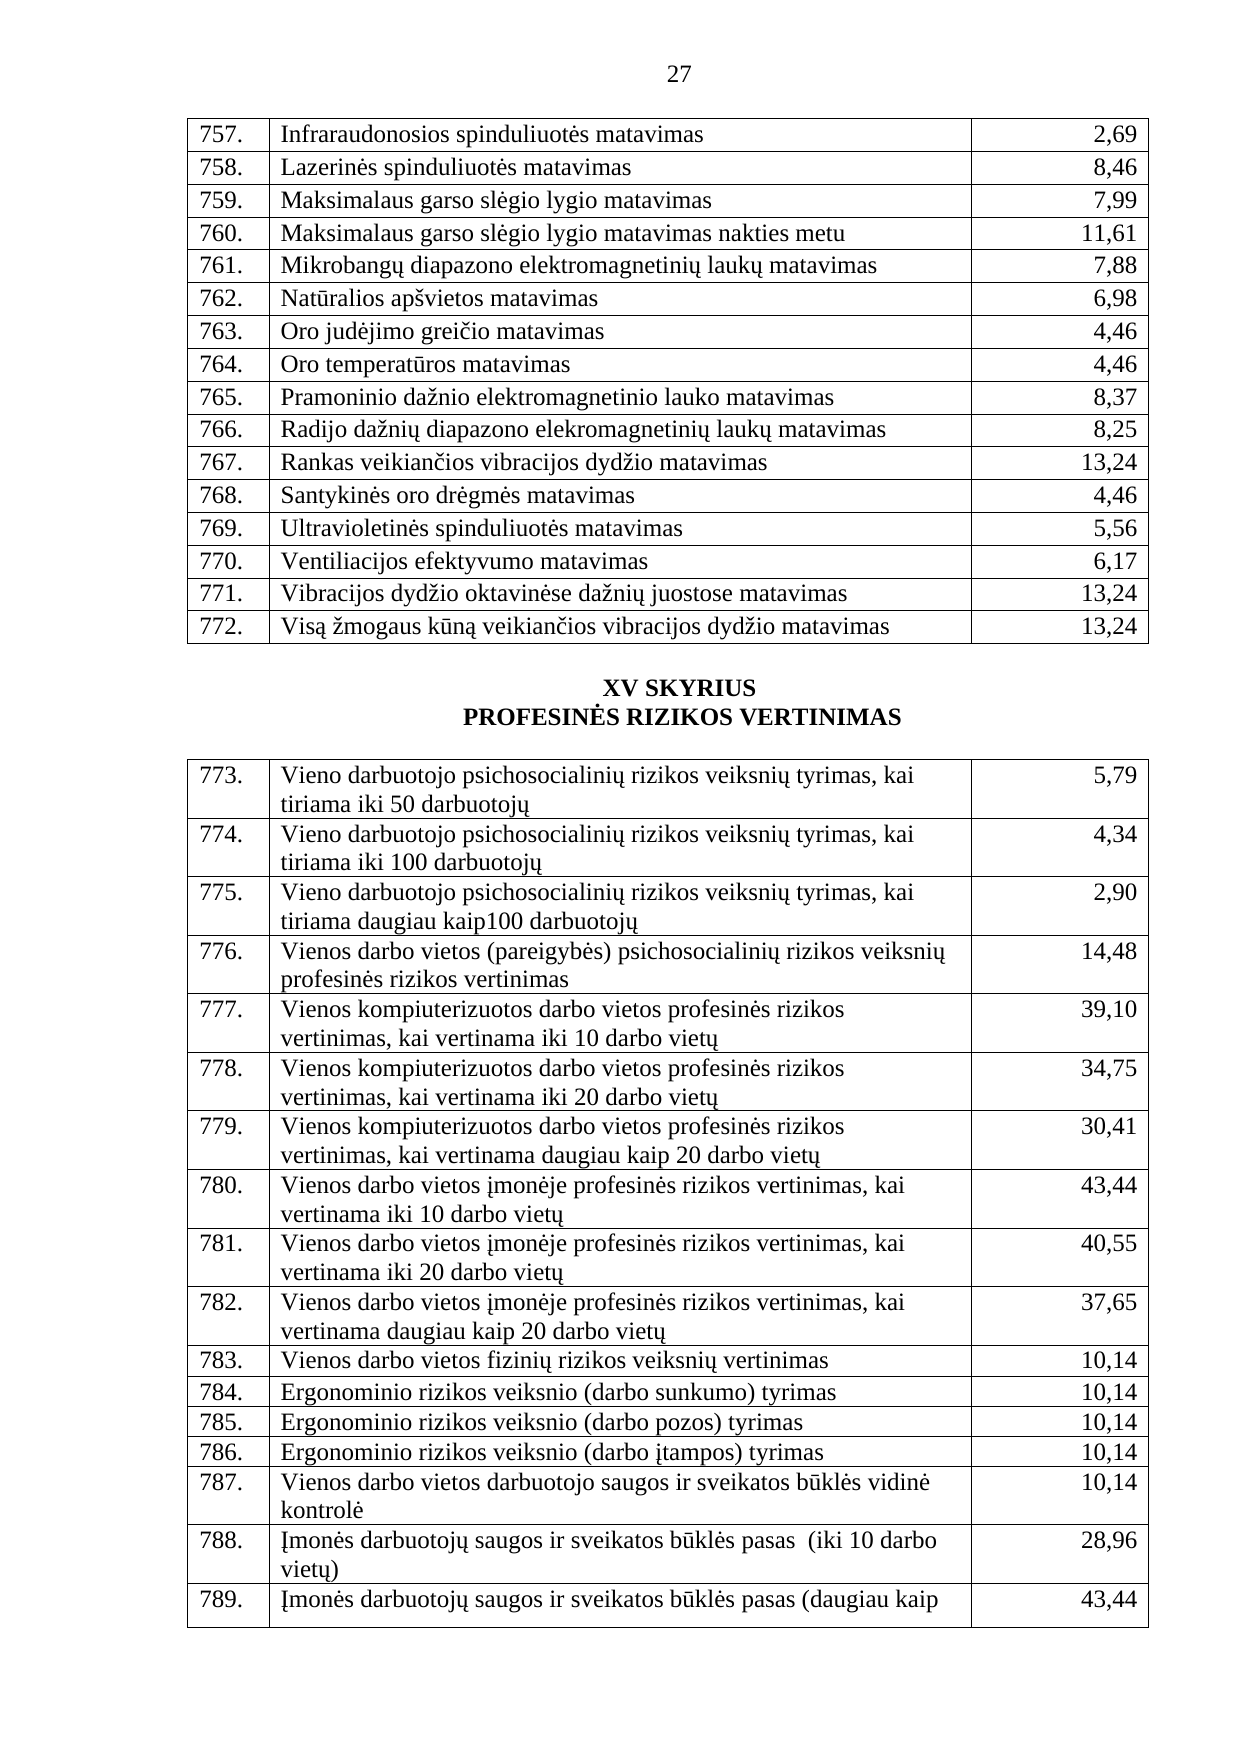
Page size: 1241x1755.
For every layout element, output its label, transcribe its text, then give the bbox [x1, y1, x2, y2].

table_cell Ventiliacijos efektyvumo matavimas [270, 546, 971, 577]
table_cell 4,46 [972, 349, 1148, 381]
table_cell 11,61 [972, 218, 1148, 249]
table_cell Vienos darbo vietos įmonėje profesinės rizikos vertinimas, kai vertinama daugiau kaip 20 darbo vietų [270, 1287, 971, 1344]
table_cell Vienos darbo vietos fizinių rizikos veiksnių vertinimas [270, 1346, 971, 1376]
table_cell 771. [188, 579, 269, 610]
table_cell 10,14 [972, 1407, 1148, 1436]
table_cell 783. [188, 1346, 269, 1376]
table_cell 8,25 [972, 415, 1148, 446]
table_cell 14,48 [972, 936, 1148, 993]
table_cell 766. [188, 415, 269, 446]
table_cell Mikrobangų diapazono elektromagnetinių laukų matavimas [270, 250, 971, 282]
table_cell 37,65 [972, 1287, 1148, 1344]
table_cell 763. [188, 316, 269, 348]
table_cell Oro temperatūros matavimas [270, 349, 971, 381]
table_cell 770. [188, 546, 269, 577]
table_cell 775. [188, 877, 269, 935]
table_cell 2,90 [972, 877, 1148, 935]
table_cell Visą žmogaus kūną veikiančios vibracijos dydžio matavimas [270, 611, 971, 643]
table_cell 780. [188, 1170, 269, 1227]
table_cell 7,99 [972, 185, 1148, 217]
table_cell 39,10 [972, 994, 1148, 1052]
table_cell Vienos darbo vietos darbuotojo saugos ir sveikatos būklės vidinė kontrolė [270, 1467, 971, 1524]
table_cell 776. [188, 936, 269, 993]
table_cell 784. [188, 1377, 269, 1406]
table_cell 43,44 [972, 1170, 1148, 1227]
table_cell 10,14 [972, 1377, 1148, 1406]
table_cell 10,14 [972, 1437, 1148, 1466]
table_cell Vieno darbuotojo psichosocialinių rizikos veiksnių tyrimas, kai tiriama daugiau kaip100 darbuotojų [270, 877, 971, 935]
table_cell 761. [188, 250, 269, 282]
table_cell 759. [188, 185, 269, 217]
table_cell Įmonės darbuotojų saugos ir sveikatos būklės pasas (daugiau kaip [270, 1584, 971, 1627]
table_cell 779. [188, 1111, 269, 1169]
table_cell Vienos darbo vietos įmonėje profesinės rizikos vertinimas, kai vertinama iki 20 darbo vietų [270, 1229, 971, 1286]
table_cell 13,24 [972, 447, 1148, 479]
table_cell 785. [188, 1407, 269, 1436]
table_cell 778. [188, 1053, 269, 1110]
table_cell Vienos kompiuterizuotos darbo vietos profesinės rizikos vertinimas, kai vertinama iki 20 darbo vietų [270, 1053, 971, 1110]
table_cell 757. [188, 119, 269, 151]
table_cell Vieno darbuotojo psichosocialinių rizikos veiksnių tyrimas, kai tiriama iki 100 darbuotojų [270, 819, 971, 876]
table_cell 767. [188, 447, 269, 479]
table_cell 30,41 [972, 1111, 1148, 1169]
table_cell 777. [188, 994, 269, 1052]
text PROFESINĖS RIZIKOS VERTINIMAS [177, 702, 1181, 730]
table_cell 774. [188, 819, 269, 876]
table_cell Vienos darbo vietos įmonėje profesinės rizikos vertinimas, kai vertinama iki 10 darbo vietų [270, 1170, 971, 1227]
table_cell 8,46 [972, 152, 1148, 184]
table_cell Ergonominio rizikos veiksnio (darbo pozos) tyrimas [270, 1407, 971, 1436]
table_cell Lazerinės spinduliuotės matavimas [270, 152, 971, 184]
table_cell Įmonės darbuotojų saugos ir sveikatos būklės pasas (iki 10 darbo vietų) [270, 1525, 971, 1583]
table_cell 6,98 [972, 283, 1148, 315]
table_cell Vienos kompiuterizuotos darbo vietos profesinės rizikos vertinimas, kai vertinama daugiau kaip 20 darbo vietų [270, 1111, 971, 1169]
table_cell 4,34 [972, 819, 1148, 876]
table_cell 7,88 [972, 250, 1148, 282]
table_cell 4,46 [972, 480, 1148, 512]
table_cell 788. [188, 1525, 269, 1583]
table_cell 760. [188, 218, 269, 249]
table_cell 5,56 [972, 513, 1148, 545]
table_cell Natūralios apšvietos matavimas [270, 283, 971, 315]
table_cell Ultravioletinės spinduliuotės matavimas [270, 513, 971, 545]
table_cell Pramoninio dažnio elektromagnetinio lauko matavimas [270, 382, 971, 413]
table_cell Infraraudonosios spinduliuotės matavimas [270, 119, 971, 151]
table_cell 13,24 [972, 579, 1148, 610]
table_cell 786. [188, 1437, 269, 1466]
table_cell Ergonominio rizikos veiksnio (darbo sunkumo) tyrimas [270, 1377, 971, 1406]
table_header 5,79 [972, 760, 1148, 818]
table_cell Santykinės oro drėgmės matavimas [270, 480, 971, 512]
table_cell 769. [188, 513, 269, 545]
table_cell 8,37 [972, 382, 1148, 413]
table_header 773. [188, 760, 269, 818]
table_cell 781. [188, 1229, 269, 1286]
table_cell 4,46 [972, 316, 1148, 348]
table_cell 28,96 [972, 1525, 1148, 1583]
table_cell Maksimalaus garso slėgio lygio matavimas [270, 185, 971, 217]
table_cell 6,17 [972, 546, 1148, 577]
table_cell Vienos kompiuterizuotos darbo vietos profesinės rizikos vertinimas, kai vertinama iki 10 darbo vietų [270, 994, 971, 1052]
table_cell Vienos darbo vietos (pareigybės) psichosocialinių rizikos veiksnių profesinės rizikos vertinimas [270, 936, 971, 993]
table_cell 787. [188, 1467, 269, 1524]
table_cell 10,14 [972, 1346, 1148, 1376]
table_cell Radijo dažnių diapazono elekromagnetinių laukų matavimas [270, 415, 971, 446]
table_cell 789. [188, 1584, 269, 1627]
table_cell Rankas veikiančios vibracijos dydžio matavimas [270, 447, 971, 479]
table_cell Ergonominio rizikos veiksnio (darbo įtampos) tyrimas [270, 1437, 971, 1466]
table_cell 782. [188, 1287, 269, 1344]
table_cell 43,44 [972, 1584, 1148, 1627]
table_cell Vibracijos dydžio oktavinėse dažnių juostose matavimas [270, 579, 971, 610]
table_cell 34,75 [972, 1053, 1148, 1110]
table_cell 40,55 [972, 1229, 1148, 1286]
table_cell Maksimalaus garso slėgio lygio matavimas nakties metu [270, 218, 971, 249]
text XV SKYRIUS [177, 673, 1181, 702]
table_cell 764. [188, 349, 269, 381]
table_cell 10,14 [972, 1467, 1148, 1524]
table_cell 13,24 [972, 611, 1148, 643]
table_cell 758. [188, 152, 269, 184]
table_cell 765. [188, 382, 269, 413]
table_cell 2,69 [972, 119, 1148, 151]
table_cell 762. [188, 283, 269, 315]
table_cell 768. [188, 480, 269, 512]
table_cell 772. [188, 611, 269, 643]
table_cell Oro judėjimo greičio matavimas [270, 316, 971, 348]
table_header Vieno darbuotojo psichosocialinių rizikos veiksnių tyrimas, kai tiriama iki 50 darbuotojų [270, 760, 971, 818]
